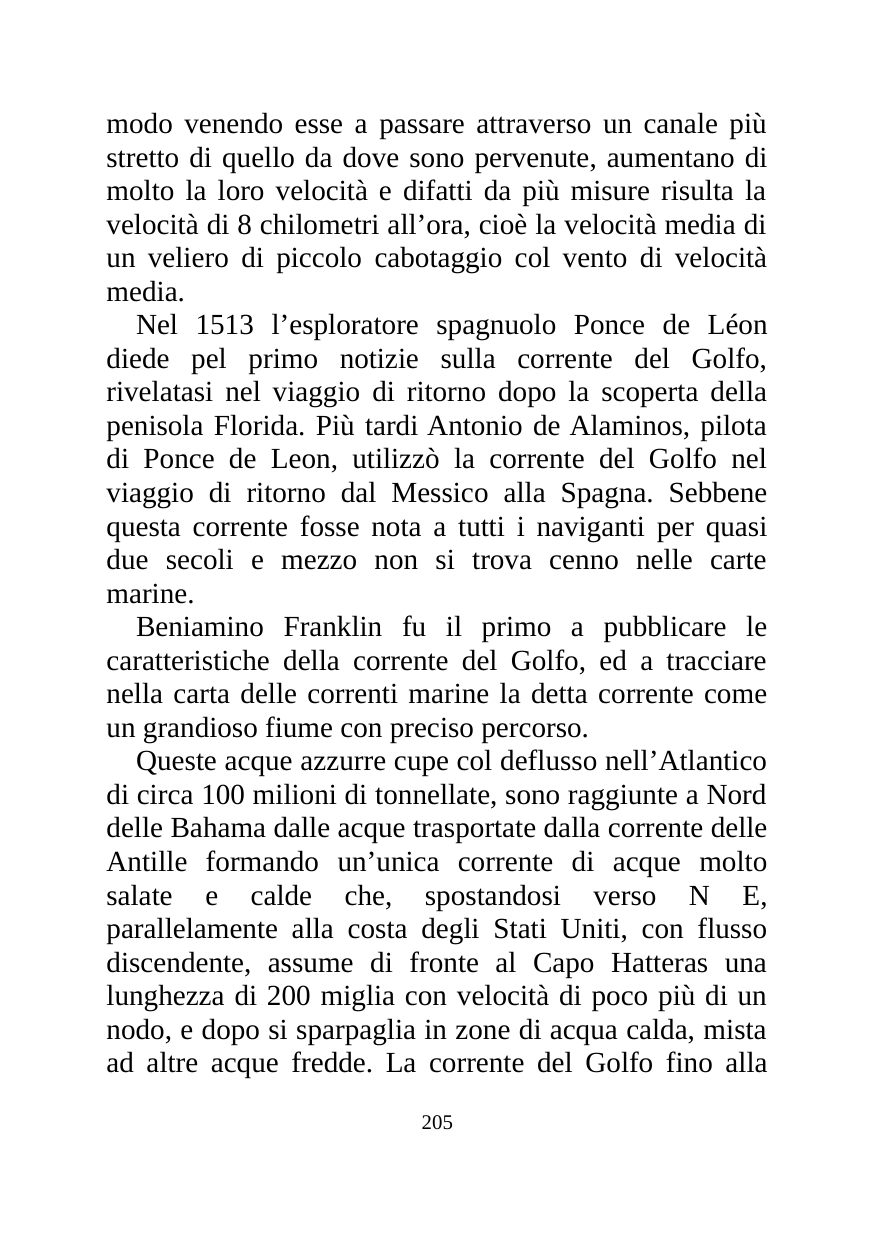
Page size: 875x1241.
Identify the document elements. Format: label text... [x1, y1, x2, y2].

text Nel 1513 l’esploratore spagnuolo Ponce de Léon diede pel primo notizie sulla corrente del Golfo, rivelatasi nel viaggio di ritorno dopo la scoperta della penisola Florida. Più tardi Antonio de Alaminos, pilota di Ponce de Leon, utilizzò la corrente del Golfo nel viaggio di ritorno dal Messico alla Spagna. Sebbene questa corrente fosse nota a tutti i naviganti per quasi due secoli e mezzo non si trova cenno nelle carte marine. [106, 307, 768, 609]
text Queste acque azzurre cupe col deflusso nell’Atlantico di circa 100 milioni di tonnellate, sono raggiunte a Nord delle Bahama dalle acque trasportate dalla corrente delle Antille formando un’unica corrente di acque molto salate e calde che, spostandosi verso N E, parallelamente alla costa degli Stati Uniti, con flusso discendente, assume di fronte al Capo Hatteras una lunghezza di 200 miglia con velocità di poco più di un nodo, e dopo si sparpaglia in zone di acqua calda, mista ad altre acque fredde. La corrente del Golfo fino alla [106, 743, 768, 1079]
text Beniamino Franklin fu il primo a pubblicare le caratteristiche della corrente del Golfo, ed a tracciare nella carta delle correnti marine la detta corrente come un grandioso fiume con preciso percorso. [106, 609, 768, 743]
text modo venendo esse a passare attraverso un canale più stretto di quello da dove sono pervenute, aumentano di molto la loro velocità e difatti da più misure risulta la velocità di 8 chilometri all’ora, cioè la velocità media di un veliero di piccolo cabotaggio col vento di velocità media. [106, 106, 768, 307]
